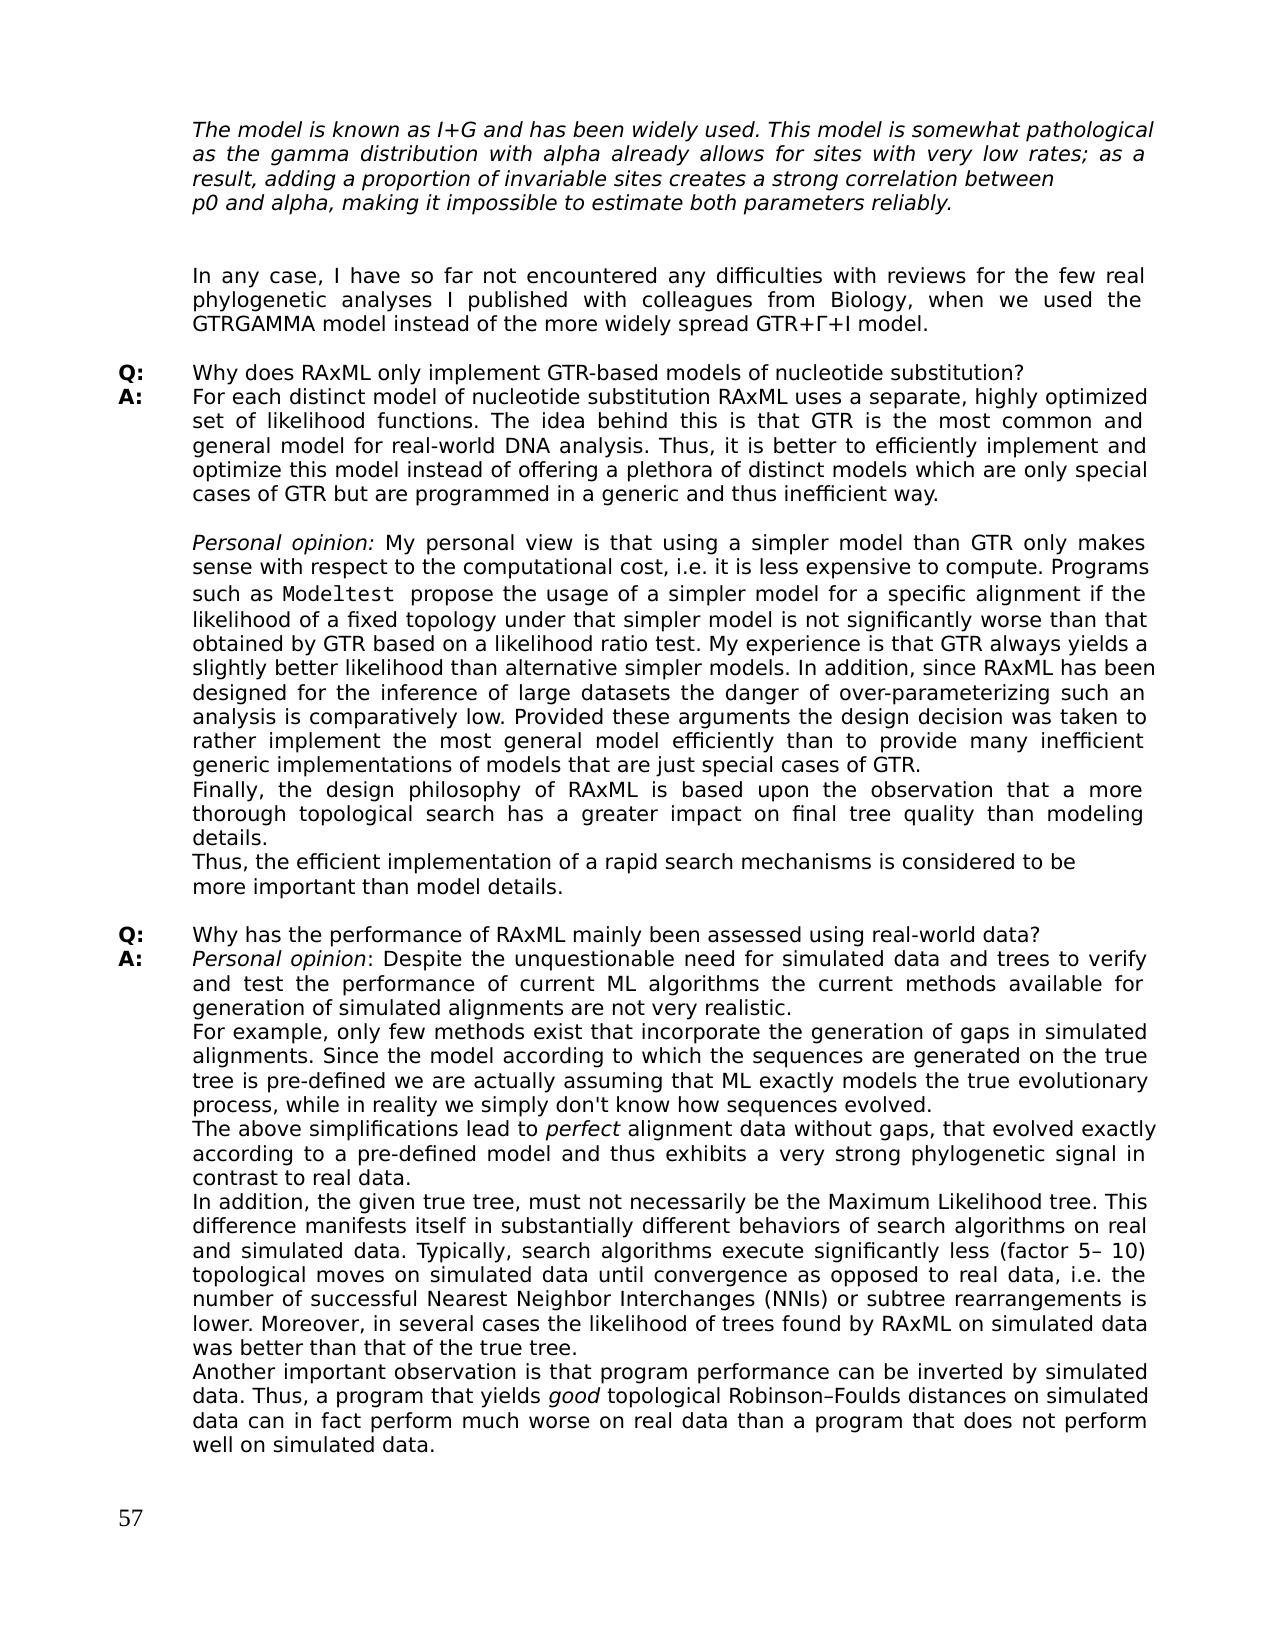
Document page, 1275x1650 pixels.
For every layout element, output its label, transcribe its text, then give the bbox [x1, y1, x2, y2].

text For example, only few methods exist that incorporate the generation of gaps in simulated alignments. Since the model according to which the sequences are generated on the true tree is pre-defined we are actually assuming that ML exactly models the true evolutionary process, while in reality we simply don't know how sequences evolved. [118, 1020, 1157, 1117]
text The above simplifications lead to perfect alignment data without gaps, that evolved exactly according to a pre-defined model and thus exhibits a very strong phylogenetic signal in contrast to real data. [118, 1117, 1157, 1190]
text Q: Why does RAxML only implement GTR-based models of nucleotide substitution? [118, 361, 1157, 385]
text Thus, the efficient implementation of a rapid search mechanisms is considered to be [118, 850, 1157, 875]
text A: For each distinct model of nucleotide substitution RAxML uses a separate, highly optimized set of likelihood functions. The idea behind this is that GTR is the most common and general model for real-world DNA analysis. Thus, it is better to efficiently implement and optimize this model instead of offering a plethora of distinct models which are only special cases of GTR but are programmed in a generic and thus inefficient way. [118, 385, 1157, 506]
text The model is known as I+G and has been widely used. This model is somewhat pathological as the gamma distribution with alpha already allows for sites with very low rates; as a result, adding a proportion of invariable sites creates a strong correlation between [118, 118, 1157, 191]
text In addition, the given true tree, must not necessarily be the Maximum Likelihood tree. This difference manifests itself in substantially different behaviors of search algorithms on real and simulated data. Typically, search algorithms execute significantly less (factor 5– 10) topological moves on simulated data until convergence as opposed to real data, i.e. the number of successful Nearest Neighbor Interchanges (NNIs) or subtree rearrangements is lower. Moreover, in several cases the likelihood of trees found by RAxML on simulated data was better than that of the true tree. [118, 1190, 1157, 1360]
text A: Personal opinion: Despite the unquestionable need for simulated data and trees to verify and test the performance of current ML algorithms the current methods available for generation of simulated alignments are not very realistic. [118, 947, 1157, 1020]
text Personal opinion: My personal view is that using a simpler model than GTR only makes sense with respect to the computational cost, i.e. it is less expensive to compute. Programs such as Modeltest propose the usage of a simpler model for a specific alignment if the likelihood of a fixed topology under that simpler model is not significantly worse than that obtained by GTR based on a likelihood ratio test. My experience is that GTR always yields a slightly better likelihood than alternative simpler models. In addition, since RAxML has been designed for the inference of large datasets the danger of over-parameterizing such an analysis is comparatively low. Provided these arguments the design decision was taken to rather implement the most general model efficiently than to provide many inefficient generic implementations of models that are just special cases of GTR. [118, 531, 1157, 778]
text p0 and alpha, making it impossible to estimate both parameters reliably. [118, 191, 1157, 215]
text more important than model details. [118, 875, 1157, 899]
text Another important observation is that program performance can be inverted by simulated data. Thus, a program that yields good topological Robinson–Foulds distances on simulated data can in fact perform much worse on real data than a program that does not perform well on simulated data. [118, 1360, 1157, 1457]
text In any case, I have so far not encountered any difficulties with reviews for the few real phylogenetic analyses I published with colleagues from Biology, when we used the GTRGAMMA model instead of the more widely spread GTR+Γ+I model. [118, 264, 1157, 337]
text Q: Why has the performance of RAxML mainly been assessed using real-world data? [118, 923, 1157, 947]
text Finally, the design philosophy of RAxML is based upon the observation that a more thorough topological search has a greater impact on final tree quality than modeling details. [118, 778, 1157, 850]
